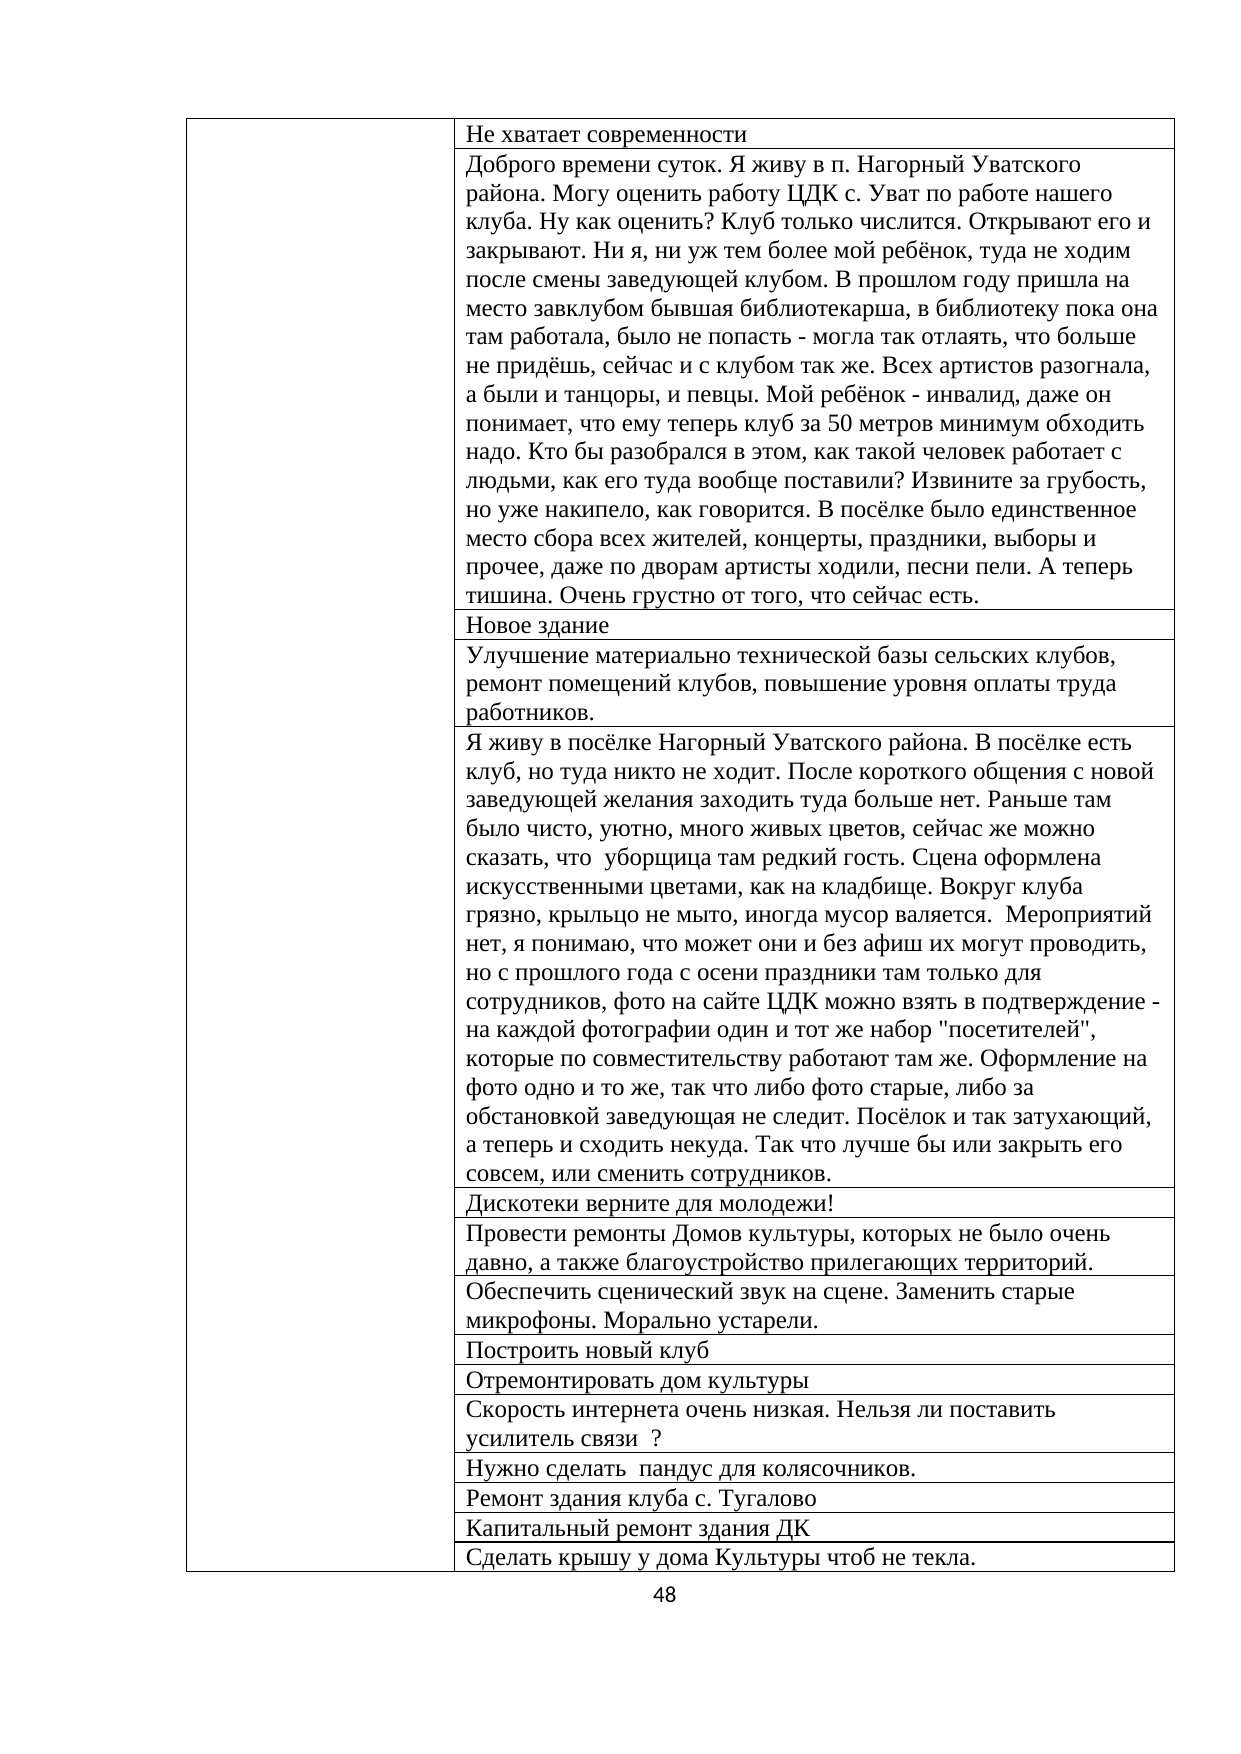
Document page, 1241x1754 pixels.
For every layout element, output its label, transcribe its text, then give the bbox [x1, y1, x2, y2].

table_cell Не хватает современности [455, 119, 1174, 148]
table_cell Доброго времени суток. Я живу в п. Нагорный Уватского района. Могу оценить работу ЦДК с. Уват по работе нашего клуба. Ну как оценить? Клуб только числится. Открывают его и закрывают. Ни я, ни уж тем более мой ребёнок, туда не ходим после смены заведующей клубом. В прошлом году пришла на место завклубом бывшая библиотекарша, в библиотеку пока она там работала, было не попасть - могла так отлаять, что больше не придёшь, сейчас и с клубом так же. Всех артистов разогнала, а были и танцоры, и певцы. Мой ребёнок - инвалид, даже он понимает, что ему теперь клуб за 50 метров минимум обходить надо. Кто бы разобрался в этом, как такой человек работает с людьми, как его туда вообще поставили? Извините за грубость, но уже накипело, как говорится. В посёлке было единственное место сбора всех жителей, концерты, праздники, выборы и прочее, даже по дворам артисты ходили, песни пели. А теперь тишина. Очень грустно от того, что сейчас есть. [455, 149, 1174, 609]
table_cell Ремонт здания клуба с. Тугалово [455, 1483, 1174, 1512]
table_cell Скорость интернета очень низкая. Нельзя ли поставить усилитель связи ? [455, 1395, 1174, 1452]
table_cell Отремонтировать дом культуры [455, 1365, 1174, 1393]
table_cell Улучшение материально технической базы сельских клубов, ремонт помещений клубов, повышение уровня оплаты труда работников. [455, 640, 1174, 726]
table_cell Обеспечить сценический звук на сцене. Заменить старые микрофоны. Морально устарели. [455, 1276, 1174, 1334]
table_cell [187, 119, 454, 1571]
table_cell Дискотеки верните для молодежи! [455, 1188, 1174, 1217]
table_cell Я живу в посёлке Нагорный Уватского района. В посёлке есть клуб, но туда никто не ходит. После короткого общения с новой заведующей желания заходить туда больше нет. Раньше там было чисто, уютно, много живых цветов, сейчас же можно сказать, что уборщица там редкий гость. Сцена оформлена искусственными цветами, как на кладбище. Вокруг клуба грязно, крыльцо не мыто, иногда мусор валяется. Мероприятий нет, я понимаю, что может они и без афиш их могут проводить, но с прошлого года с осени праздники там только для сотрудников, фото на сайте ЦДК можно взять в подтверждение - на каждой фотографии один и тот же набор "посетителей", которые по совместительству работают там же. Оформление на фото одно и то же, так что либо фото старые, либо за обстановкой заведующая не следит. Посёлок и так затухающий, а теперь и сходить некуда. Так что лучше бы или закрыть его совсем, или сменить сотрудников. [455, 727, 1174, 1187]
table_cell Провести ремонты Домов культуры, которых не было очень давно, а также благоустройство прилегающих территорий. [455, 1218, 1174, 1275]
table_cell Капитальный ремонт здания ДК [455, 1513, 1174, 1541]
table_cell Построить новый клуб [455, 1335, 1174, 1364]
table_cell Новое здание [455, 610, 1174, 639]
table_cell Сделать крышу у дома Культуры чтоб не текла. [455, 1543, 1174, 1571]
table_cell Нужно сделать пандус для колясочников. [455, 1453, 1174, 1482]
